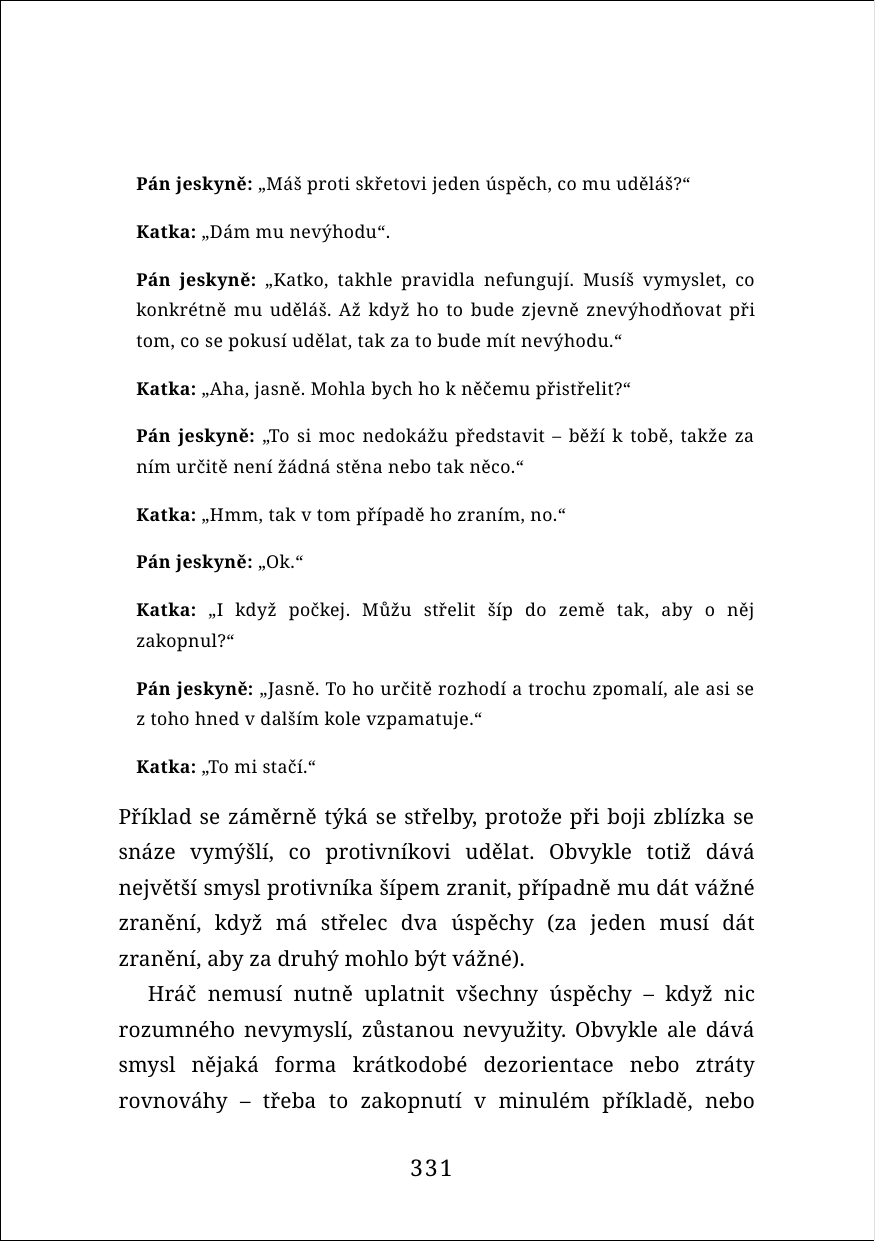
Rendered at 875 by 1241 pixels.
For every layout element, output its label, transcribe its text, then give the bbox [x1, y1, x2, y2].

text Pán jeskyně: „Jasně. To ho určitě rozhodí a trochu zpomalí, ale asi se z toho hned v dalším kole vzpamatuje.“ [136, 676, 756, 730]
text Pán jeskyně: „Ok.“ [136, 550, 756, 574]
text Katka: „Aha, jasně. Mohla bych ho k něčemu přistřelit?“ [136, 376, 756, 400]
text Pán jeskyně: „To si moc nedokážu představit – běží k tobě, takže za ním určitě není žádná stěna nebo tak něco.“ [136, 424, 756, 478]
text Katka: „Dám mu nevýhodu“. [136, 220, 756, 244]
text Pán jeskyně: „Katko, takhle pravidla nefungují. Musíš vymyslet, co konkrétně mu uděláš. Až když ho to bude zjevně znevýhodňovat při tom, co se pokusí udělat, tak za to bude mít nevýhodu.“ [136, 268, 756, 352]
text Katka: „Hmm, tak v tom případě ho zraním, no.“ [136, 502, 756, 526]
text Katka: „To mi stačí.“ [136, 754, 756, 778]
text Katka: „I když počkej. Můžu střelit šíp do země tak, aby o něj zakopnul?“ [136, 598, 756, 652]
text Pán jeskyně: „Máš proti skřetovi jeden úspěch, co mu uděláš?“ [136, 172, 756, 196]
text Příklad se záměrně týká se střelby, protože při boji zblízka se snáze vymýšlí, co protivníkovi udělat. Obvykle totiž dává největší smysl protivníka šípem zranit, případně mu dát vážné zranění, když má střelec dva úspěchy (za jeden musí dát zranění, aby za druhý mohlo být vážné). Hráč nemusí nutně uplatnit všechny úspěchy – když nic rozumného nevymyslí, zůstanou nevyužity. Obvykle ale dává smysl nějaká forma krátkodobé dezorientace nebo ztráty rovnováhy – třeba to zakopnutí v minulém příkladě, nebo [118, 802, 756, 1114]
